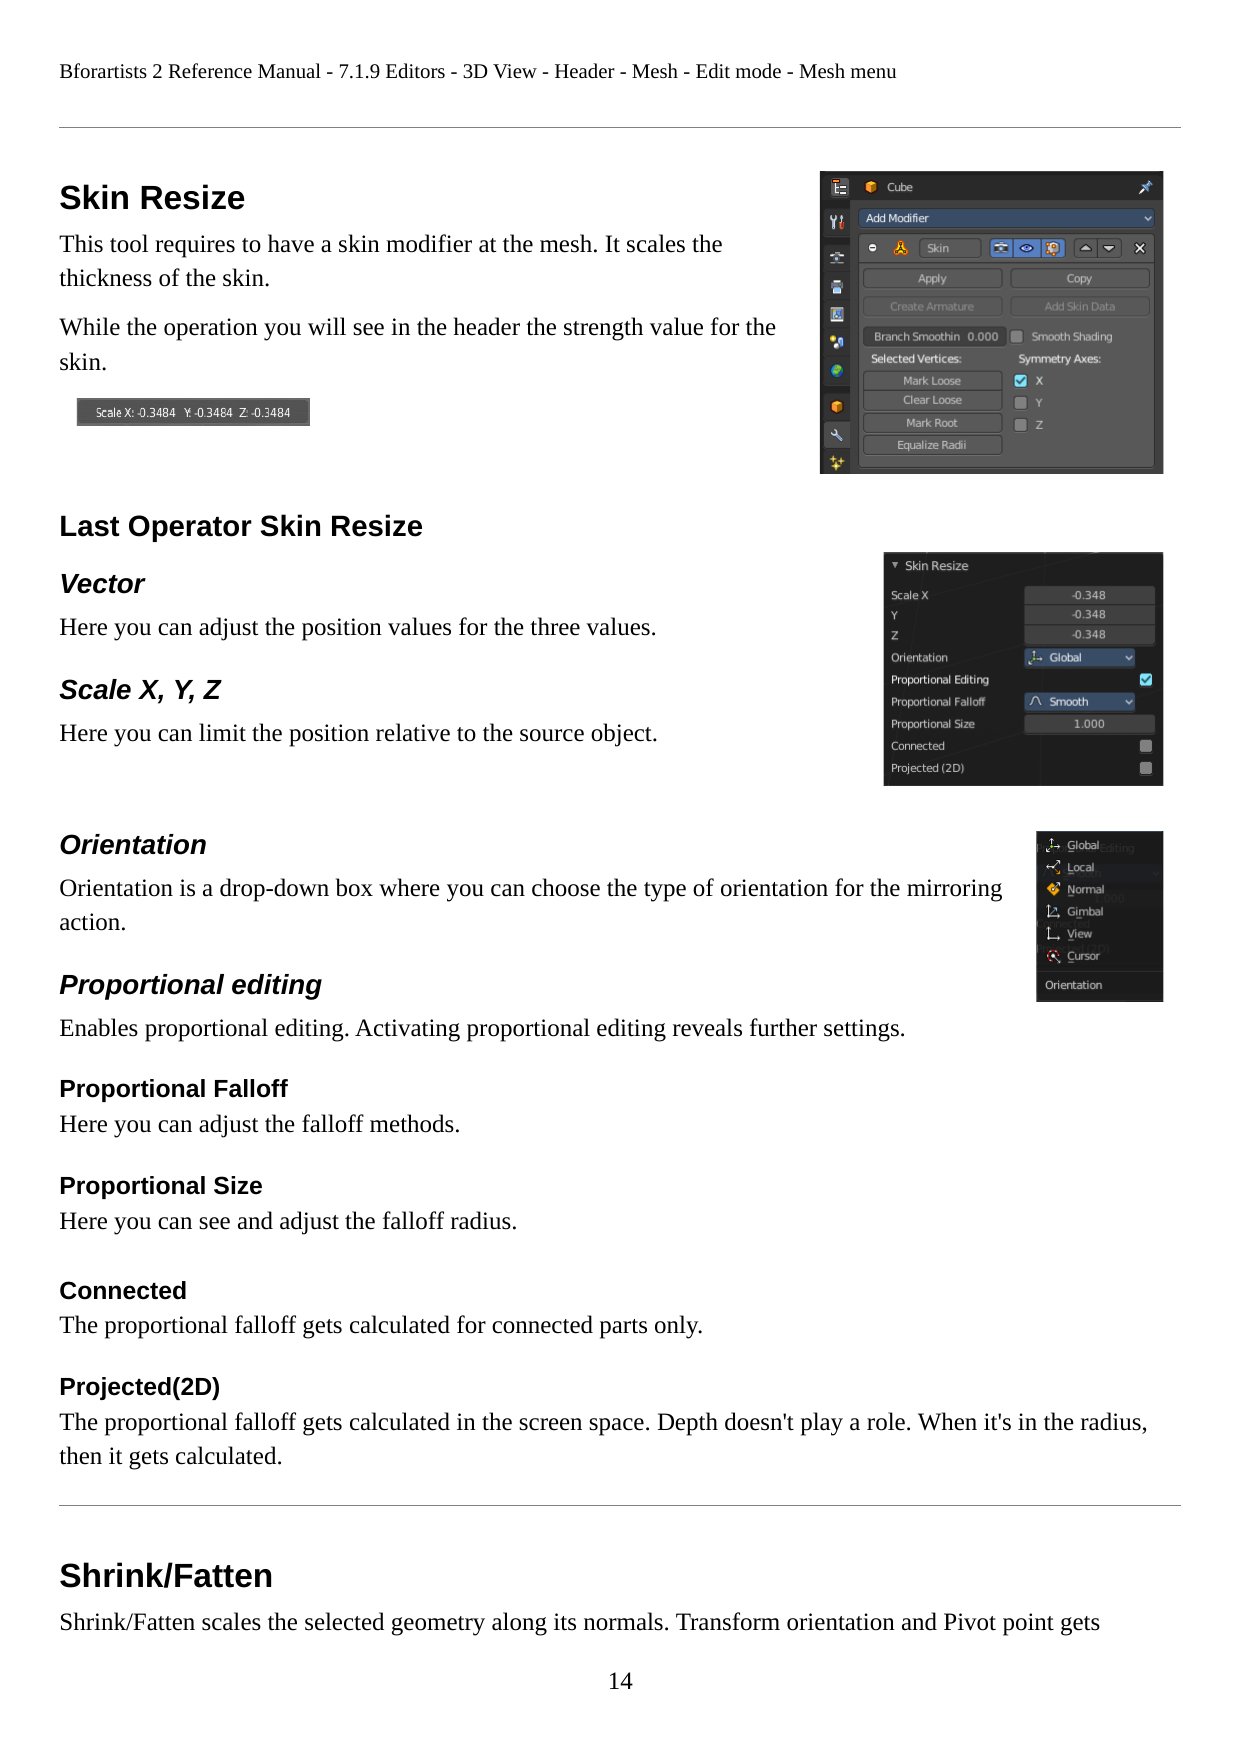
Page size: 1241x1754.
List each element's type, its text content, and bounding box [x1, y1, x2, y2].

text The proportional falloff gets calculated in the screen space. Depth doesn't play a role. When it's in the radius, then it gets calculated. [59, 1407, 1181, 1470]
subtitle Vector [59, 567, 883, 599]
text Here you can see and adjust the falloff radius. [59, 1206, 1181, 1234]
subtitle Scale X, Y, Z [59, 673, 883, 705]
text While the operation you will see in the header the strength value for the skin. [59, 312, 819, 376]
subtitle Proportional Size [59, 1171, 1181, 1199]
text Here you can adjust the falloff methods. [59, 1109, 1181, 1138]
text Shrink/Fatten scales the selected geometry along its normals. Transform orientation and Pivot point gets [59, 1607, 1181, 1635]
subtitle Orientation [59, 828, 1181, 860]
subtitle [1164, 969, 1181, 1001]
subtitle Projected(2D) [59, 1372, 1181, 1401]
text The proportional falloff gets calculated for connected parts only. [59, 1311, 1181, 1339]
text Enables proportional editing. Activating proportional editing reveals further settings. [59, 1013, 1181, 1042]
text Orientation is a drop-down box where you can choose the type of orientation for the mirroring action. [59, 873, 1036, 936]
picture [76, 398, 310, 426]
text This tool requires to have a skin modifier at the mesh. It scales the thickness of the skin. [59, 229, 819, 292]
picture [819, 171, 1164, 474]
subtitle Last Operator Skin Resize [59, 508, 1181, 542]
subtitle Skin Resize [59, 178, 819, 216]
text Here you can limit the position relative to the source object. [59, 718, 883, 746]
subtitle Proportional Falloff [59, 1074, 1181, 1103]
text Here you can adjust the position values for the three values. [59, 612, 883, 640]
subtitle [1164, 673, 1181, 705]
subtitle Shrink/Fatten [59, 1555, 1181, 1594]
subtitle Connected [59, 1276, 1181, 1304]
subtitle [1164, 567, 1181, 599]
picture [1036, 831, 1164, 1002]
subtitle Proportional editing [59, 969, 1036, 1001]
subtitle [1164, 178, 1181, 216]
picture [883, 552, 1164, 786]
